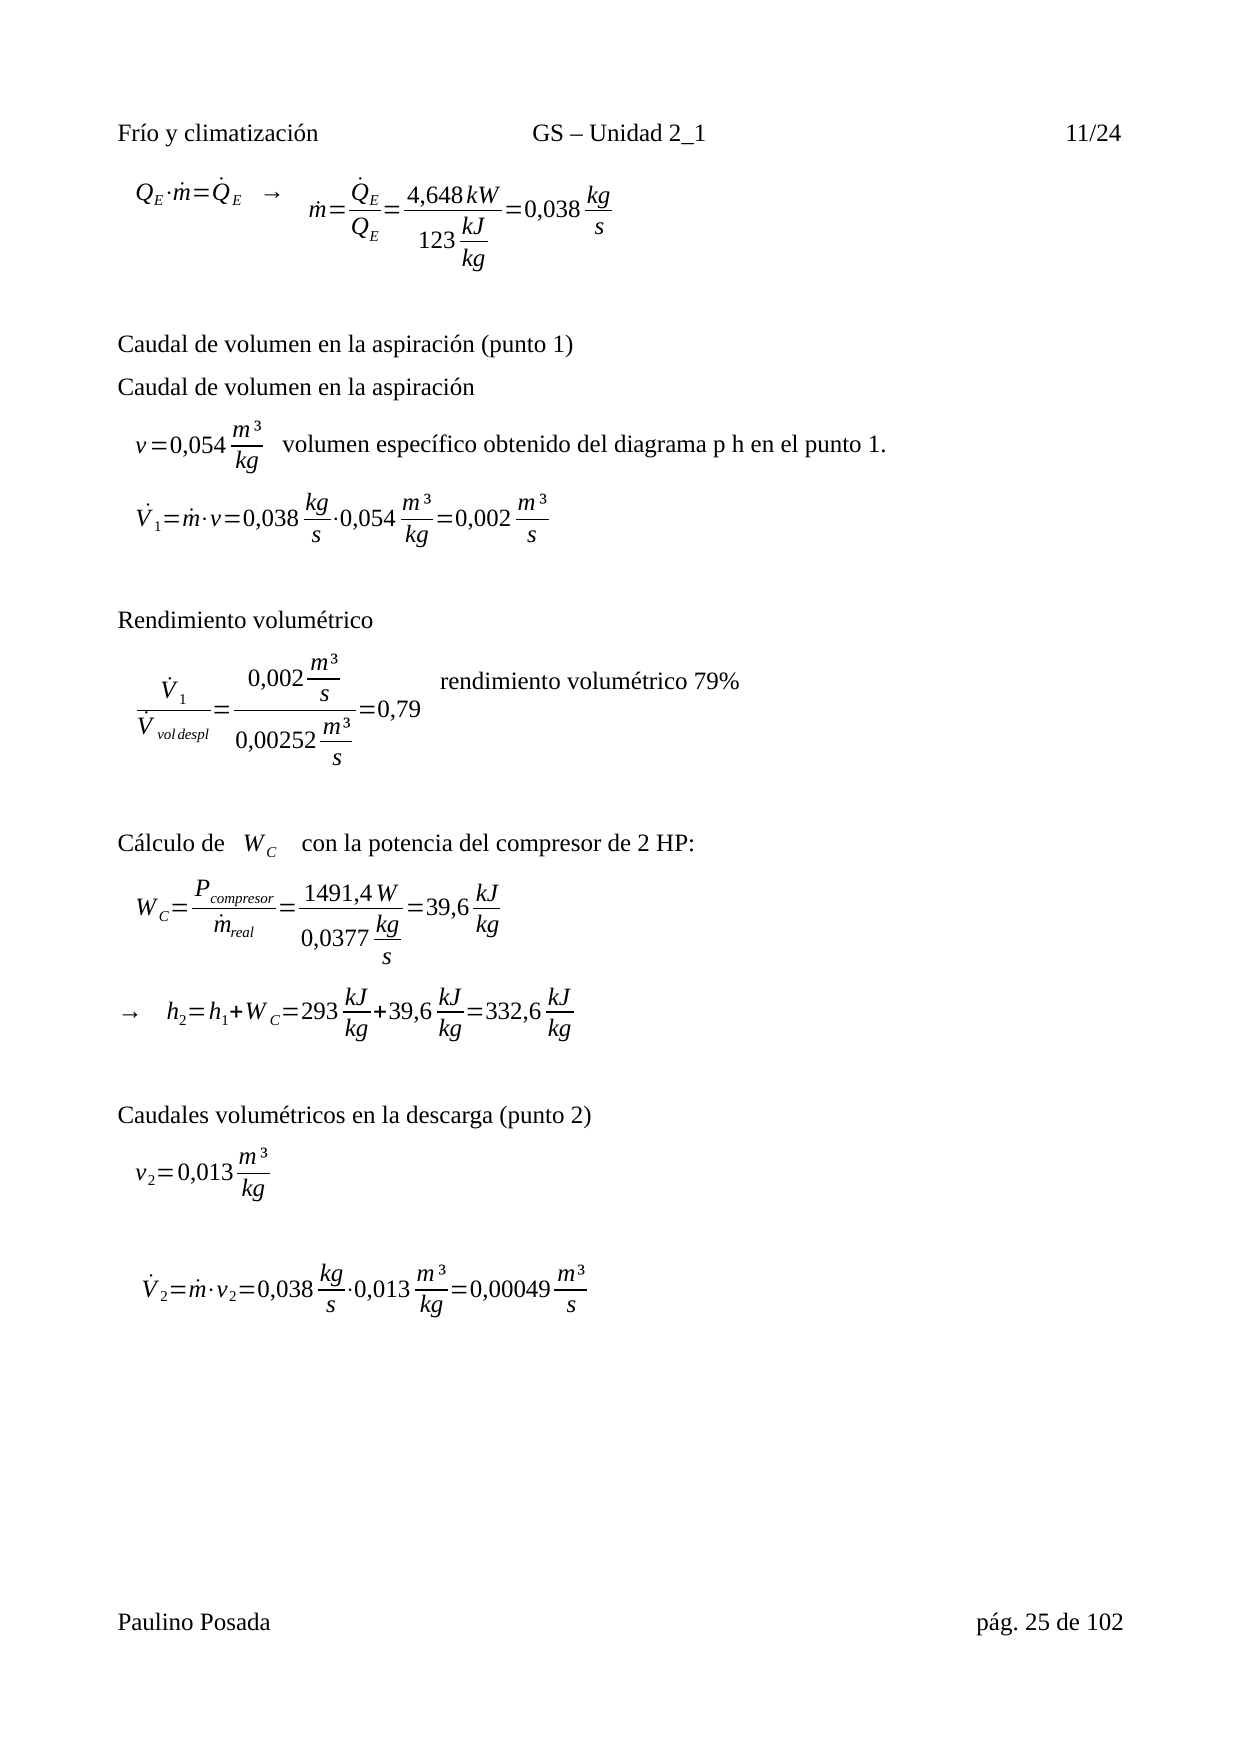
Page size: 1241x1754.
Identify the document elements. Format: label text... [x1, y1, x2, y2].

text volumen específico obtenido del diagrama p h en el punto 1. [117, 416, 1123, 475]
text → [117, 176, 1123, 272]
text Cálculo de con la potencia del compresor de 2 HP: [117, 828, 1123, 861]
text Rendimiento volumétrico [117, 606, 1123, 634]
text Caudales volumétricos en la descarga (punto 2) [117, 1100, 1123, 1128]
text rendimiento volumétrico 79% [117, 649, 1123, 771]
text Caudal de volumen en la aspiración (punto 1) [117, 329, 1123, 358]
text Caudal de volumen en la aspiración [117, 372, 1123, 401]
text → [117, 983, 1123, 1042]
